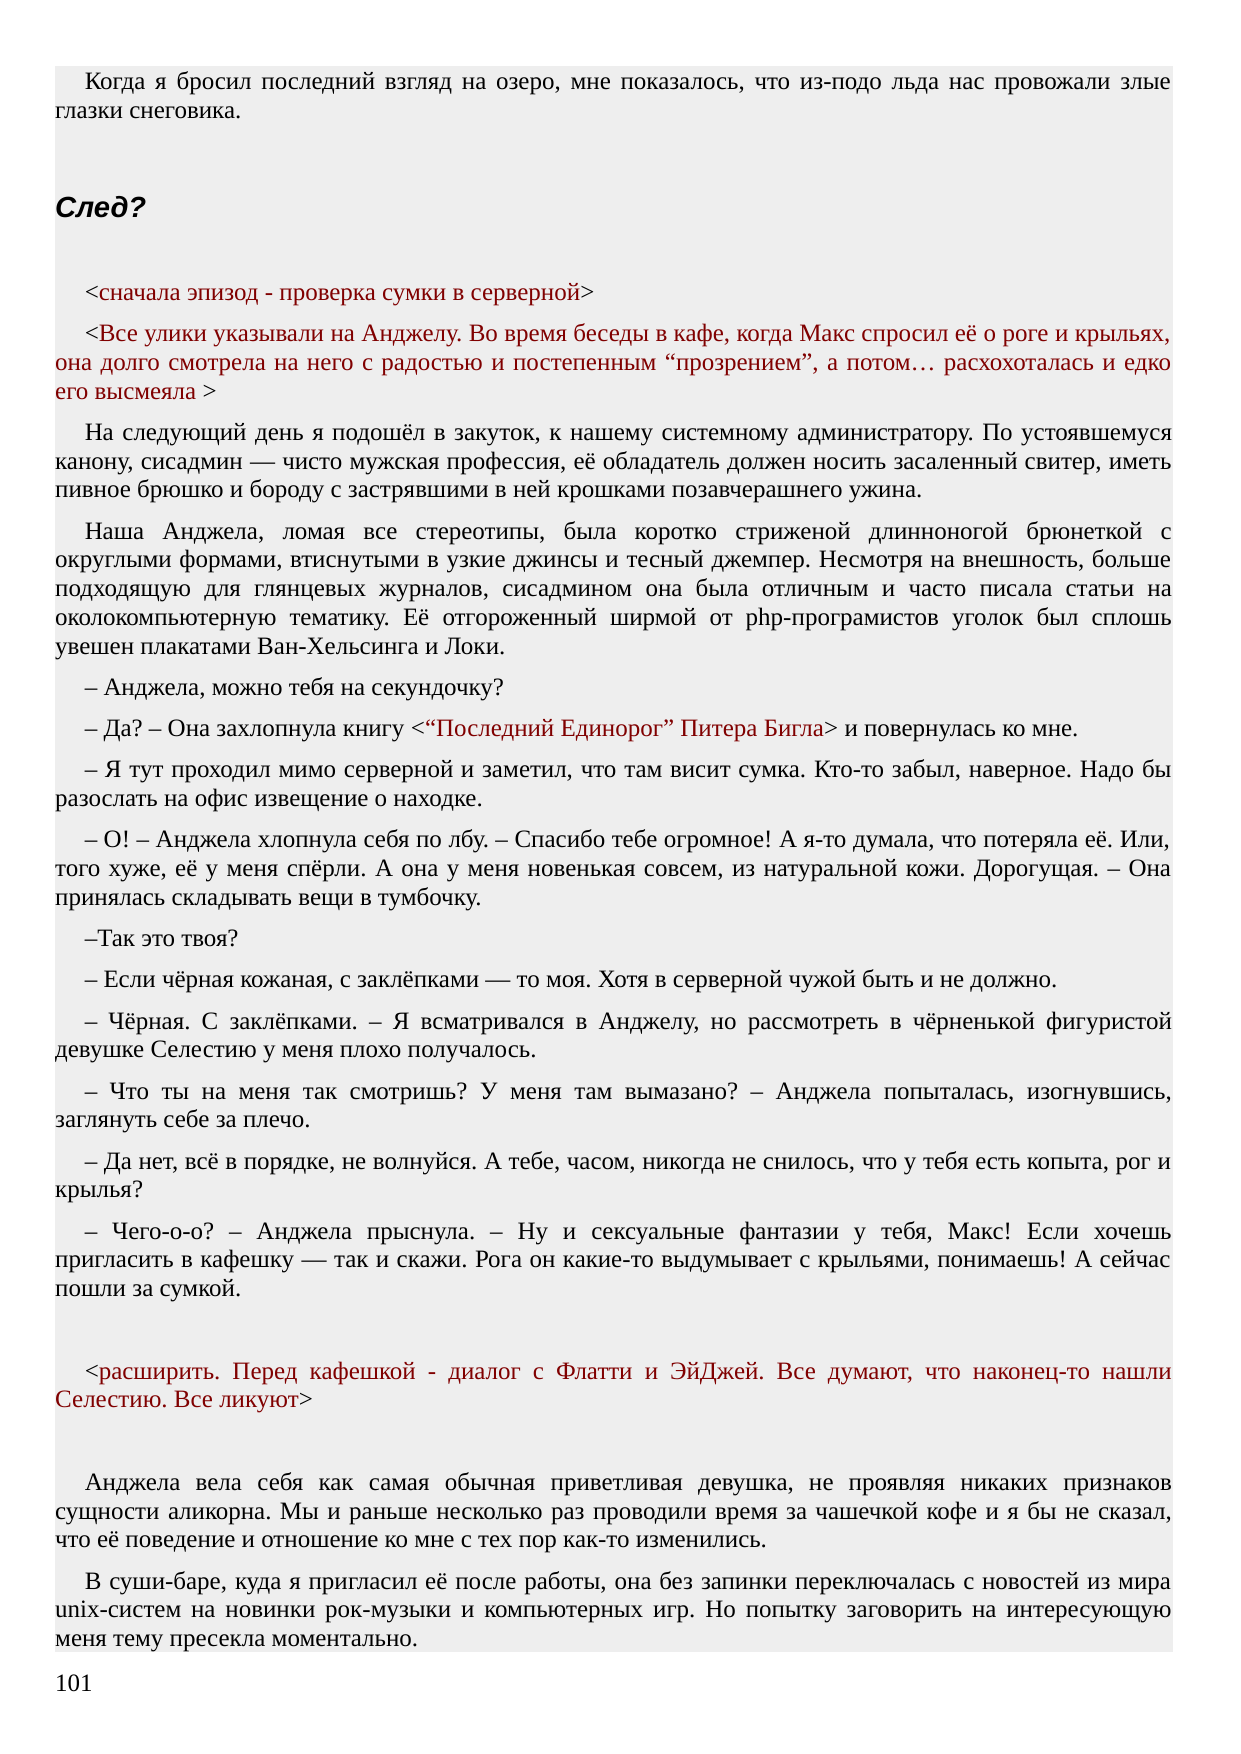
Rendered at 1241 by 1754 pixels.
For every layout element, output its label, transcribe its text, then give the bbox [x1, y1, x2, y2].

subtitle След? [55, 190, 1173, 223]
text – Чего-о-о? – Анджела прыснула. – Ну и сексуальные фантазии у тебя, Макс! Если хочешь пригласить в кафешку — так и скажи. Рога он какие-то выдумывает с крыльями, понимаешь! А сейчас пошли за сумкой. [55, 1216, 1173, 1302]
text – О! – Анджела хлопнула себя по лбу. – Спасибо тебе огромное! А я-то думала, что потеряла её. Или, того хуже, её у меня спёрли. А она у меня новенькая совсем, из натуральной кожи. Дорогущая. – Она принялась складывать вещи в тумбочку. [55, 824, 1173, 911]
text – Если чёрная кожаная, с заклёпками — то моя. Хотя в серверной чужой быть и не должно. [55, 964, 1173, 993]
text – Я тут проходил мимо серверной и заметил, что там висит сумка. Кто-то забыл, наверное. Надо бы разослать на офис извещение о находке. [55, 754, 1173, 812]
text –Так это твоя? [55, 923, 1173, 952]
text Анджела вела себя как самая обычная приветливая девушка, не проявляя никаких признаков сущности аликорна. Мы и раньше несколько раз проводили время за чашечкой кофе и я бы не сказал, что её поведение и отношение ко мне с тех пор как-то изменились. [55, 1467, 1173, 1553]
text <сначала эпизод - проверка сумки в серверной> [55, 277, 1173, 306]
text В суши-баре, куда я пригласил её после работы, она без запинки переключалась с новостей из мира unix-систем на новинки рок-музыки и компьютерных игр. Но попытку заговорить на интересующую меня тему пресекла моментально. [55, 1566, 1173, 1652]
text Когда я бросил последний взгляд на озеро, мне показалось, что из-подо льда нас провожали злые глазки снеговика. [55, 66, 1173, 123]
text – Анджела, можно тебя на секундочку? [55, 672, 1173, 701]
text – Да нет, всё в порядке, не волнуйся. А тебе, часом, никогда не снилось, что у тебя есть копыта, рог и крылья? [55, 1146, 1173, 1203]
text – Чёрная. С заклёпками. – Я всматривался в Анджелу, но рассмотреть в чёрненькой фигуристой девушке Селестию у меня плохо получалось. [55, 1006, 1173, 1063]
text Наша Анджела, ломая все стереотипы, была коротко стриженой длинноногой брюнеткой с округлыми формами, втиснутыми в узкие джинсы и тесный джемпер. Несмотря на внешность, больше подходящую для глянцевых журналов, сисадмином она была отличным и часто писала статьи на околокомпьютерную тематику. Её отгороженный ширмой от php-програмистов уголок был сплошь увешен плакатами Ван-Хельсинга и Локи. [55, 516, 1173, 659]
text <расширить. Перед кафешкой - диалог с Флатти и ЭйДжей. Все думают, что наконец-то нашли Селестию. Все ликуют> [55, 1356, 1173, 1413]
text – Да? – Она захлопнула книгу <“Последний Единорог” Питера Бигла> и повернулась ко мне. [55, 713, 1173, 742]
text – Что ты на меня так смотришь? У меня там вымазано? – Анджела попыталась, изогнувшись, заглянуть себе за плечо. [55, 1076, 1173, 1133]
text На следующий день я подошёл в закуток, к нашему системному администратору. По устоявшемуся канону, сисадмин — чисто мужская профессия, её обладатель должен носить засаленный свитер, иметь пивное брюшко и бороду с застрявшими в ней крошками позавчерашнего ужина. [55, 417, 1173, 503]
text <Все улики указывали на Анджелу. Во время беседы в кафе, когда Макс спросил её о роге и крыльях, она долго смотрела на него с радостью и постепенным “прозрением”, а потом… расхохоталась и едко его высмеяла > [55, 318, 1173, 404]
